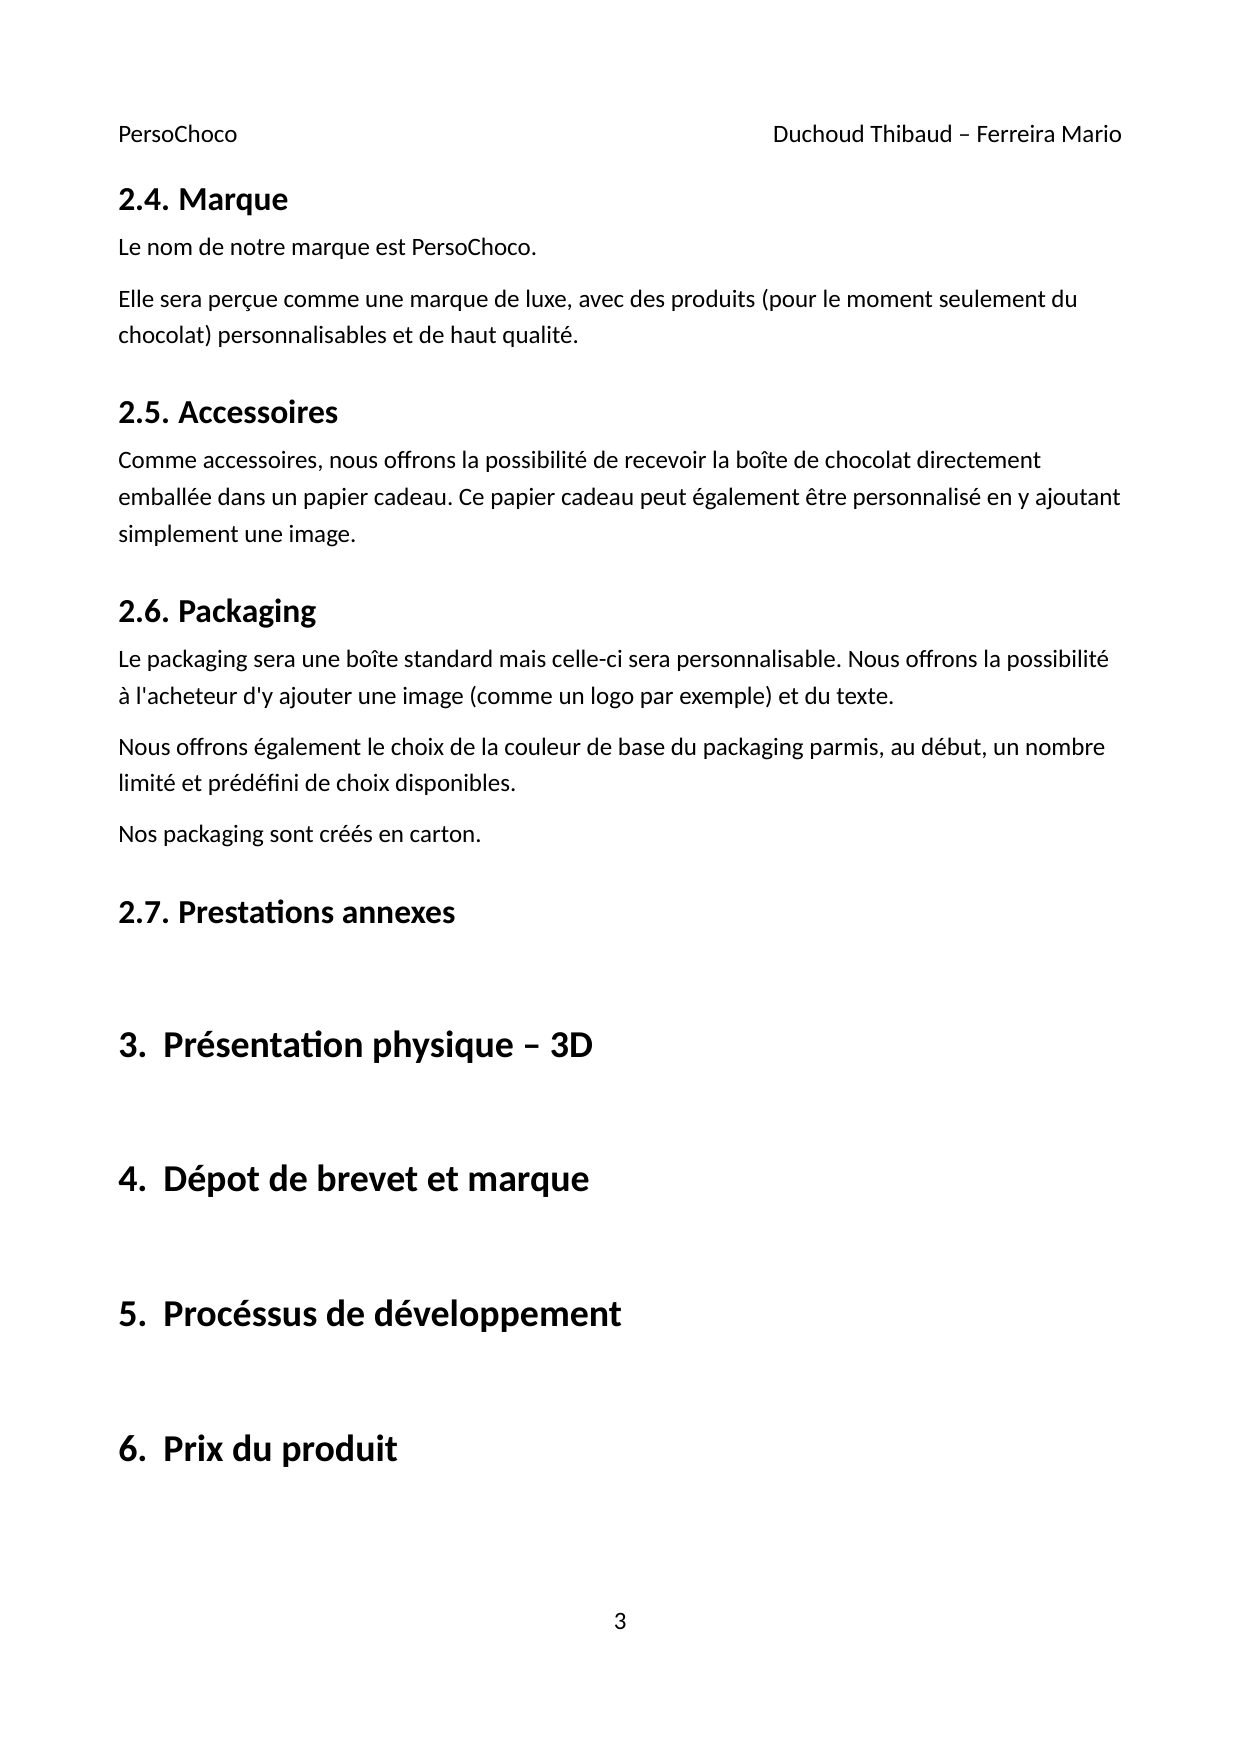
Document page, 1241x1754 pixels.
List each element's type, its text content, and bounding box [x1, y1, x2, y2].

subtitle Packaging [118, 590, 1122, 631]
text Comme accessoires, nous offrons la possibilité de recevoir la boîte de chocolat directement emballée dans un papier cadeau. Ce papier cadeau peut également être personnalisé en y ajoutant simplement une image. [118, 445, 1122, 548]
subtitle Présentation physique – 3D [118, 1020, 1122, 1066]
subtitle Prix du produit [118, 1425, 1122, 1471]
subtitle Marque [118, 178, 1122, 219]
subtitle Accessoires [118, 391, 1122, 432]
text Elle sera perçue comme une marque de luxe, avec des produits (pour le moment seulement du chocolat) personnalisables et de haut qualité. [118, 283, 1122, 350]
subtitle Procéssus de développement [118, 1290, 1122, 1336]
text Nos packaging sont créés en carton. [118, 819, 1122, 849]
text Le packaging sera une boîte standard mais celle-ci sera personnalisable. Nous offrons la possibilité à l'acheteur d'y ajouter une image (comme un logo par exemple) et du texte. [118, 643, 1122, 710]
text Nous offrons également le choix de la couleur de base du packaging parmis, au début, un nombre limité et prédéfini de choix disponibles. [118, 731, 1122, 798]
text Le nom de notre marque est PersoChoco. [118, 232, 1122, 262]
subtitle Dépot de brevet et marque [118, 1155, 1122, 1201]
subtitle Prestations annexes [118, 891, 1122, 932]
